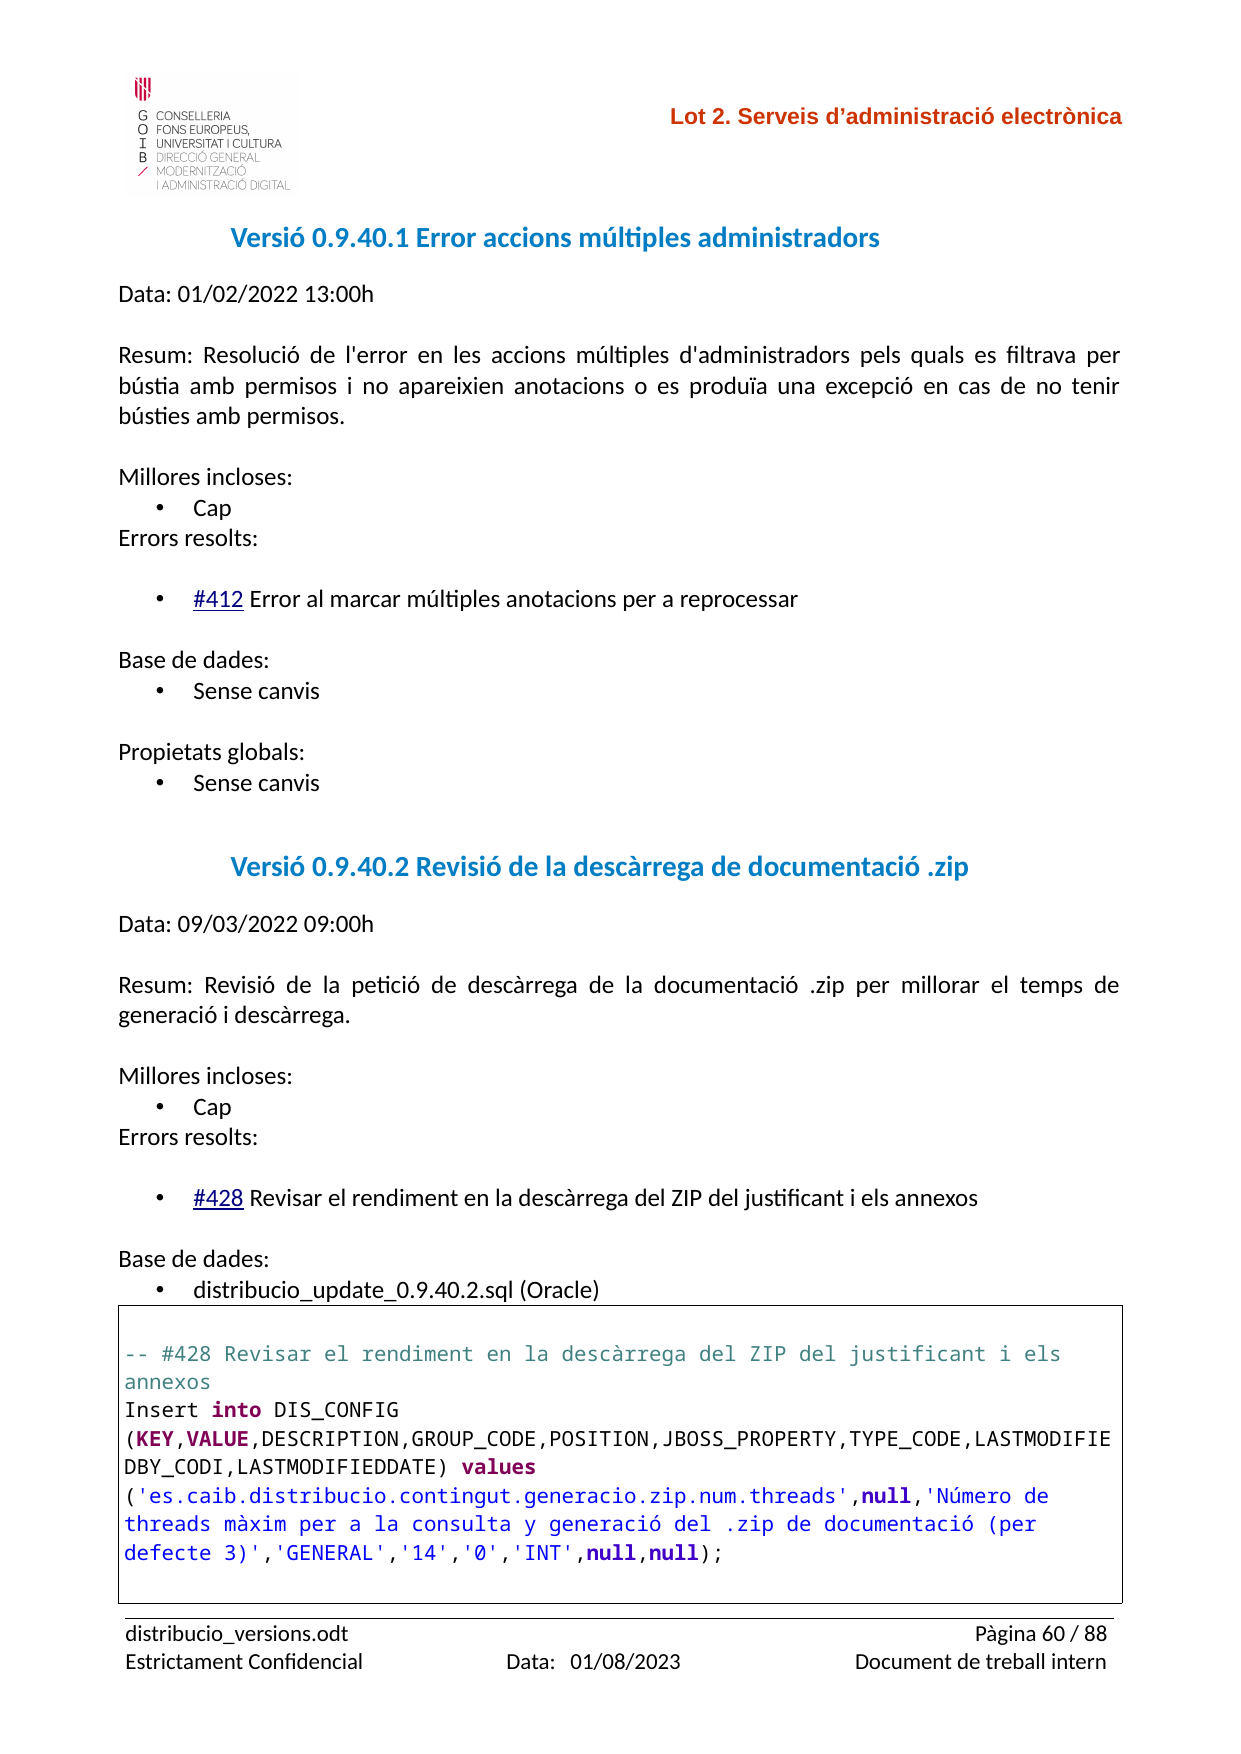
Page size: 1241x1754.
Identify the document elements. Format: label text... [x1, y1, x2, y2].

text Base de dades: [118, 645, 1122, 675]
list Cap [156, 492, 1122, 523]
text Millores incloses: [118, 1060, 1122, 1091]
text Resum: Resolució de l'error en les accions múltiples d'administradors pels quals es filtrava per bústia amb permisos i no apareixien anotacions o es produïa una excepció en cas de no tenir bústies amb permisos. [118, 339, 1122, 431]
text Propietats globals: [118, 736, 1122, 767]
text Resum: Revisió de la petició de descàrrega de la documentació .zip per millorar el temps de generació i descàrrega. [118, 969, 1122, 1030]
table_header -- #428 Revisar el rendiment en la descàrrega del ZIP del justificant i els annexos Insert into DIS_CONFIG (KEY,VALUE,DESCRIPTION,GROUP_CODE,POSITION,JBOSS_PROPERTY,TYPE_CODE,LASTMODIFIEDBY_CODI,LASTMODIFIEDDATE) values ('es.caib.distribucio.contingut.generacio.zip.num.threads',null,'Número de threads màxim per a la consulta y generació del .zip de documentació (per defecte 3)','GENERAL','14','0','INT',null,null); [119, 1306, 1122, 1602]
subtitle Versió 0.9.40.2 Revisió de la descàrrega de documentació .zip [153, 848, 1122, 884]
text Base de dades: [118, 1243, 1122, 1274]
list Sense canvis [156, 767, 1122, 797]
list Sense canvis [156, 675, 1122, 706]
list Cap [156, 1091, 1122, 1121]
list #412 Error al marcar múltiples anotacions per a reprocessar [156, 584, 1122, 614]
text Errors resolts: [118, 523, 1122, 553]
text Data: 09/03/2022 09:00h [118, 908, 1122, 938]
text Errors resolts: [118, 1121, 1122, 1152]
text Data: 01/02/2022 13:00h [118, 278, 1122, 309]
picture [126, 70, 299, 197]
subtitle Versió 0.9.40.1 Error accions múltiples administradors [153, 219, 1122, 255]
list #428 Revisar el rendiment en la descàrrega del ZIP del justificant i els annexos [156, 1182, 1122, 1213]
list distribucio_update_0.9.40.2.sql (Oracle) [156, 1274, 1122, 1304]
text Millores incloses: [118, 462, 1122, 492]
